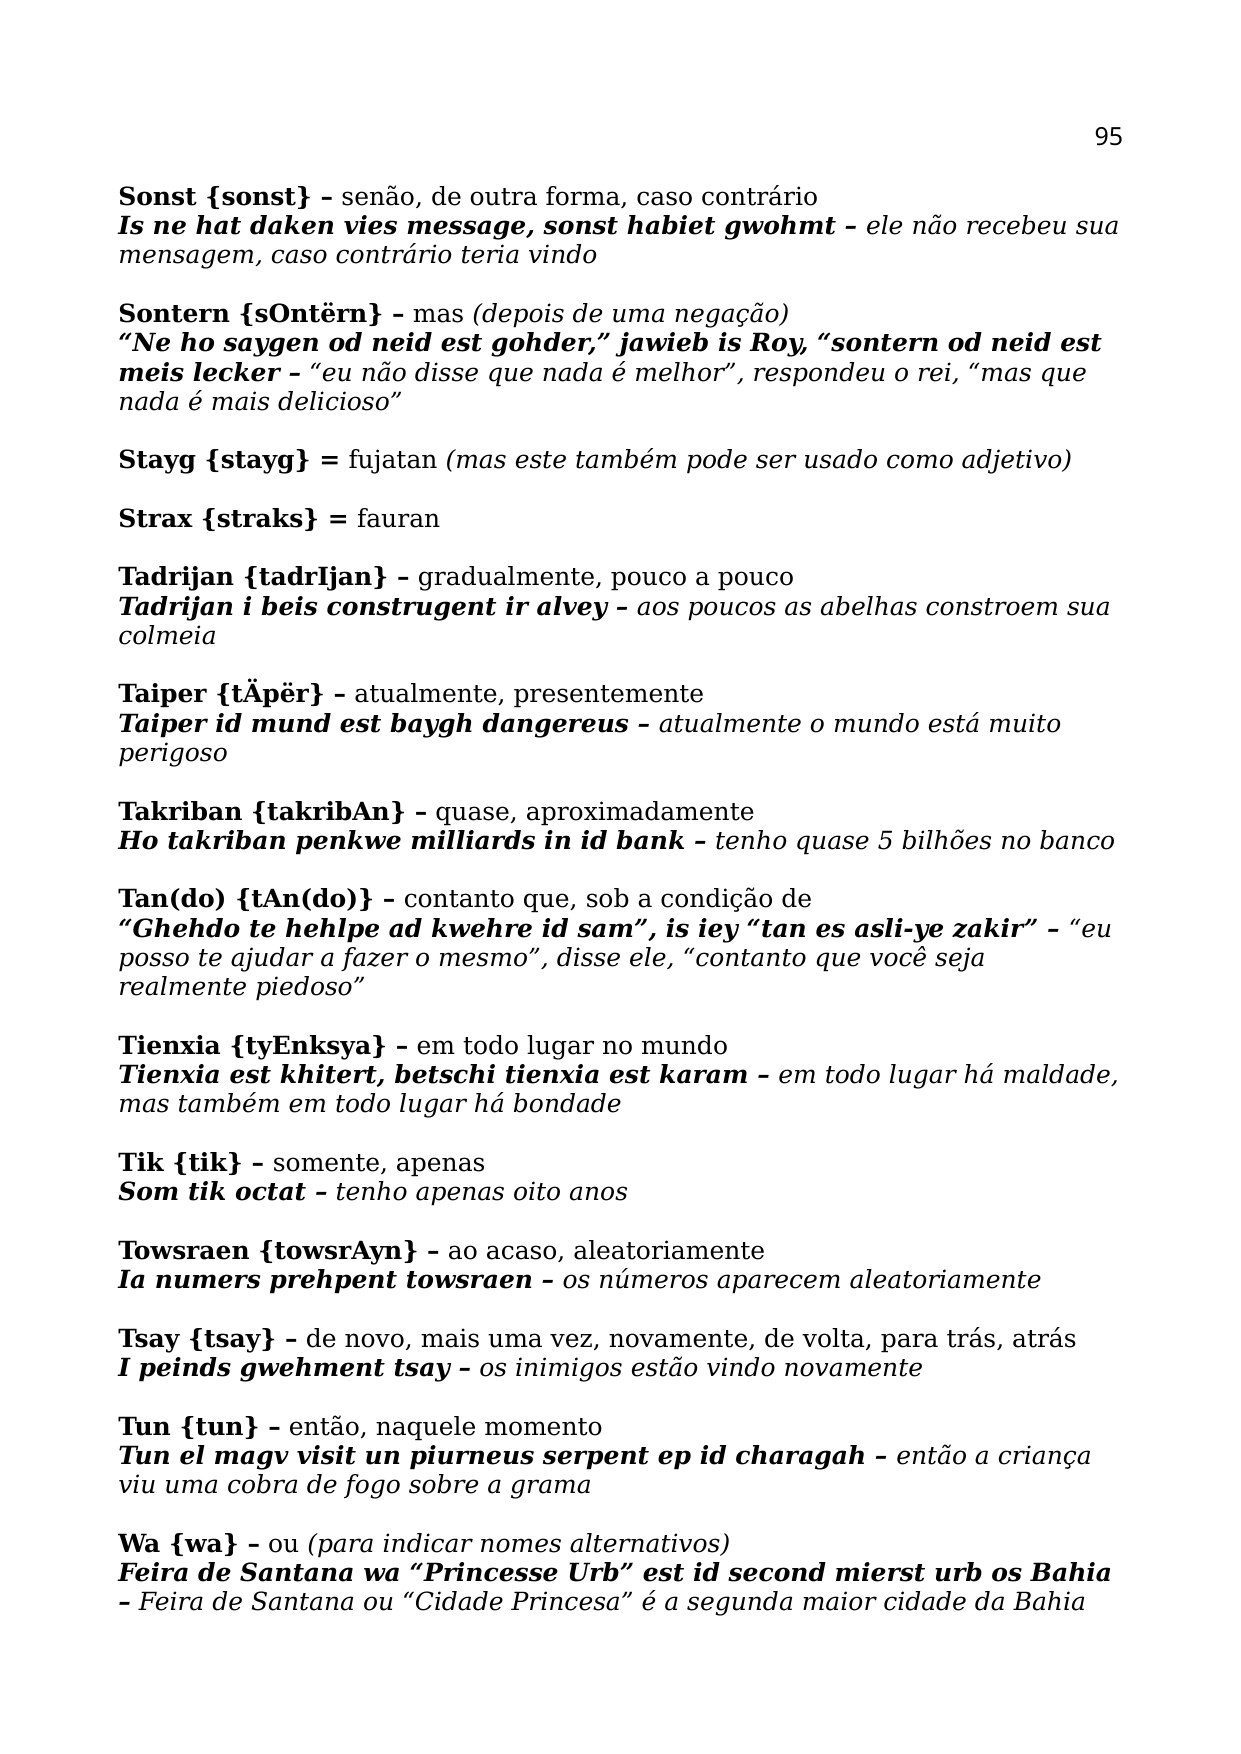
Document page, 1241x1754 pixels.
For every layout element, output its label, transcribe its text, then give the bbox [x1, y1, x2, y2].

text Takriban {takribAn} – quase, aproximadamente [118, 796, 1123, 826]
text “Ne ho saygen od neid est gohder,” jawieb is Roy, “sontern od neid est meis lecker – “eu não disse que nada é melhor”, respondeu o rei, “mas que nada é mais delicioso” [118, 328, 1123, 416]
text Taiper {tÄpër} – atualmente, presentemente [118, 679, 1123, 709]
text Stayg {stayg} = fujatan (mas este também pode ser usado como adjetivo) [118, 445, 1123, 474]
text Ho takriban penkwe milliards in id bank – tenho quase 5 bilhões no banco [118, 826, 1123, 855]
text “Ghehdo te hehlpe ad kwehre id sam”, is iey “tan es asli-ye zakir” – “eu posso te ajudar a fazer o mesmo”, disse ele, “contanto que você seja realmente piedoso” [118, 914, 1123, 1001]
text Tun {tun} – então, naquele momento [118, 1411, 1123, 1441]
text Tik {tik} – somente, apenas [118, 1148, 1123, 1177]
text Tienxia est khitert, betschi tienxia est karam – em todo lugar há maldade, mas também em todo lugar há bondade [118, 1060, 1123, 1118]
text Som tik octat – tenho apenas oito anos [118, 1177, 1123, 1206]
text Ia numers prehpent towsraen – os números aparecem aleatoriamente [118, 1265, 1123, 1294]
text Tun el magv visit un piurneus serpent ep id charagah – então a criança viu uma cobra de fogo sobre a grama [118, 1441, 1123, 1499]
text Tienxia {tyEnksya} – em todo lugar no mundo [118, 1031, 1123, 1060]
text Sontern {sOntërn} – mas (depois de uma negação) [118, 299, 1123, 328]
text Tan(do) {tAn(do)} – contanto que, sob a condição de [118, 884, 1123, 914]
text Wa {wa} – ou (para indicar nomes alternativos) [118, 1528, 1123, 1558]
text Sonst {sonst} – senão, de outra forma, caso contrário [118, 182, 1123, 211]
text Taiper id mund est baygh dangereus – atualmente o mundo está muito perigoso [118, 709, 1123, 767]
text Is ne hat daken vies message, sonst habiet gwohmt – ele não recebeu sua mensagem, caso contrário teria vindo [118, 211, 1123, 269]
text I peinds gwehment tsay – os inimigos estão vindo novamente [118, 1353, 1123, 1382]
text Tsay {tsay} – de novo, mais uma vez, novamente, de volta, para trás, atrás [118, 1323, 1123, 1353]
text Tadrijan {tadrIjan} – gradualmente, pouco a pouco [118, 562, 1123, 592]
text Tadrijan i beis construgent ir alvey – aos poucos as abelhas constroem sua colmeia [118, 592, 1123, 650]
text Towsraen {towsrAyn} – ao acaso, aleatoriamente [118, 1236, 1123, 1265]
text Feira de Santana wa “Princesse Urb” est id second mierst urb os Bahia – Feira de Santana ou “Cidade Princesa” é a segunda maior cidade da Bahia [118, 1558, 1123, 1617]
text Strax {straks} = fauran [118, 504, 1123, 533]
